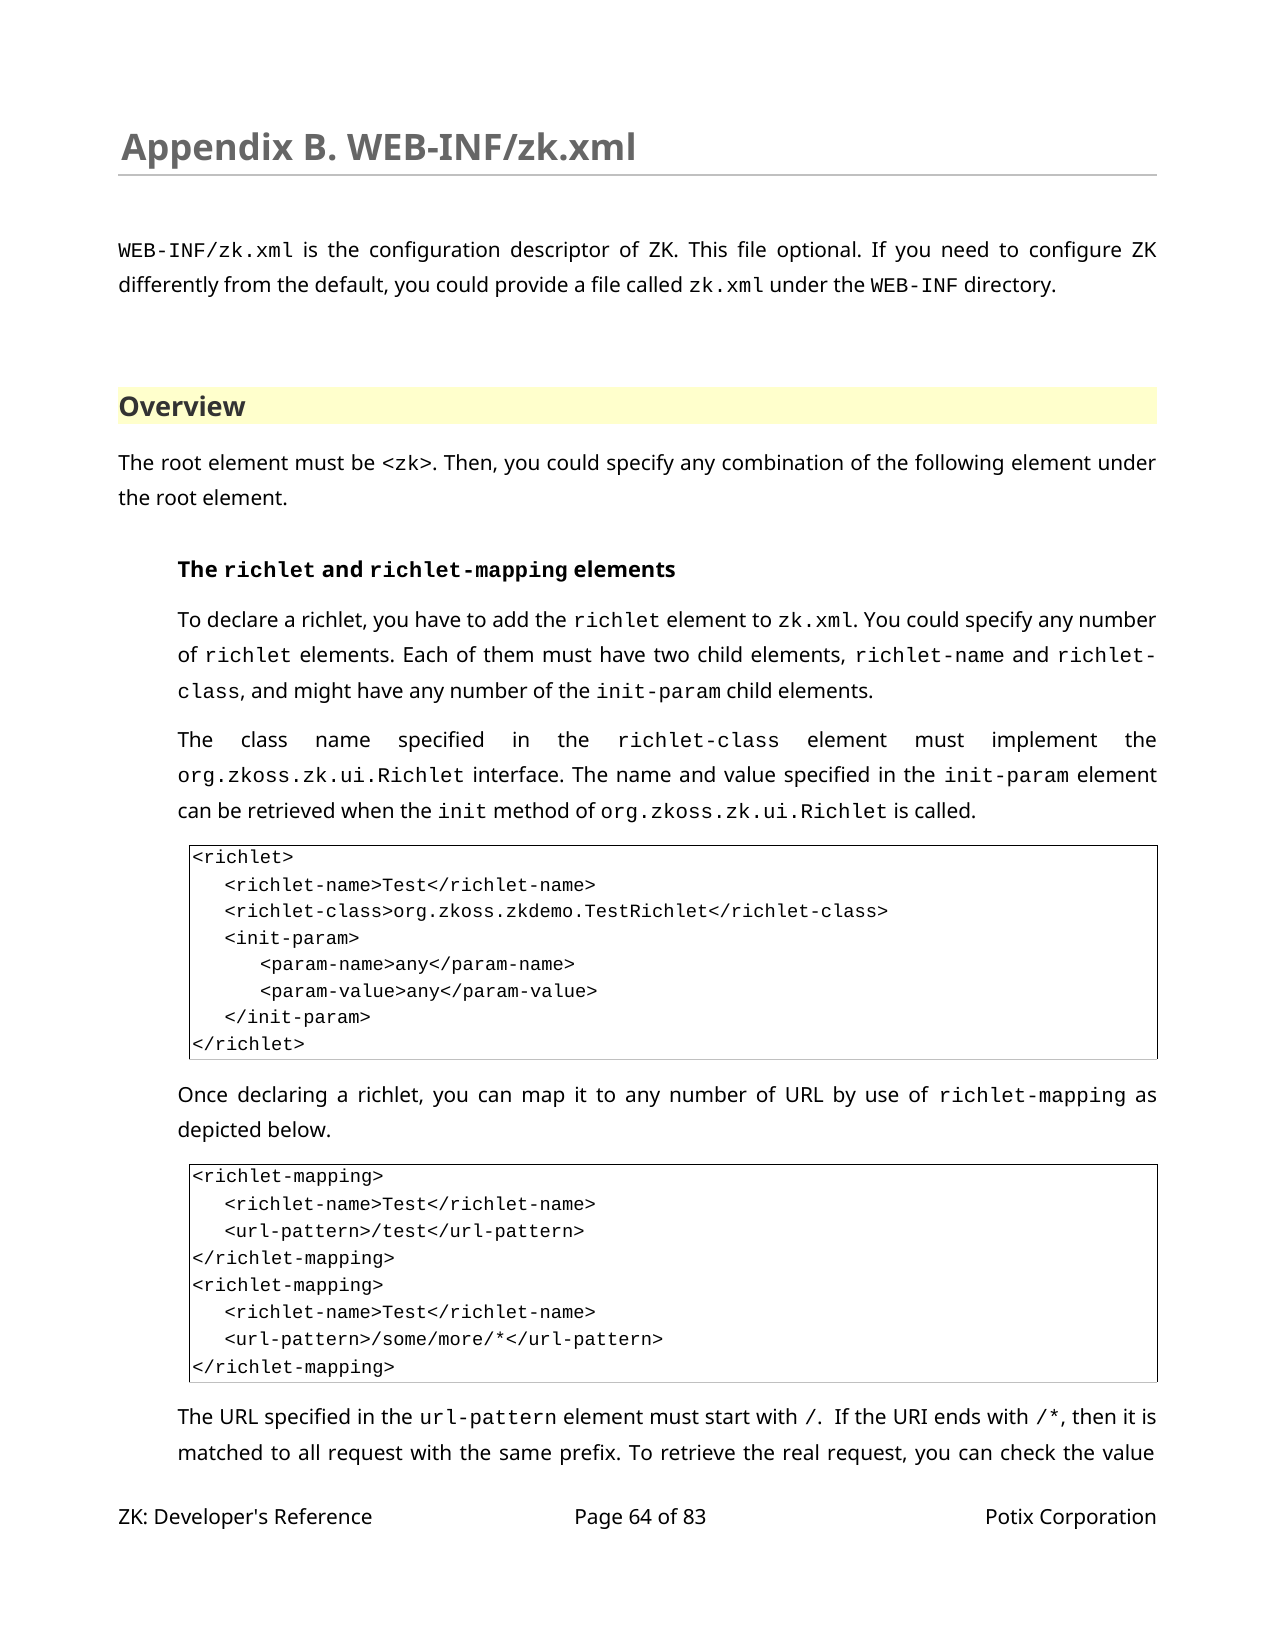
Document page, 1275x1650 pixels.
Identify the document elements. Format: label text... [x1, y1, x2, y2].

text WEB-INF/zk.xml is the configuration descriptor of ZK. This file optional. If you need to configure ZK differently from the default, you could provide a file called zk.xml under the WEB-INF directory. [118, 235, 1157, 299]
text The root element must be <zk>. Then, you could specify any combination of the following element under the root element. [118, 448, 1157, 512]
text </richlet-mapping> [190, 1246, 1157, 1270]
text The URL specified in the url-pattern element must start with /. If the URI ends with /*, then it is matched to all request with the same prefix. To retrieve the real request, you can check the value [177, 1402, 1157, 1466]
subtitle Overview [118, 387, 1157, 424]
text <richlet-name>Test</richlet-name> <richlet-class>org.zkoss.zkdemo.TestRichlet</richlet-class> <init-param> <param-name>any</param-name> <param-value>any</param-value> </init-param> </richlet> [190, 872, 1157, 1059]
text The class name specified in the richlet-class element must implement the org.zkoss.zk.ui.Richlet interface. The name and value specified in the init-param element can be retrieved when the init method of org.zkoss.zk.ui.Richlet is called. [177, 725, 1157, 825]
text <richlet-mapping> [190, 1273, 1157, 1297]
text Once declaring a richlet, you can map it to any number of URL by use of richlet-mapping as depicted below. [177, 1080, 1157, 1143]
subtitle The richlet and richlet-mapping elements [177, 554, 1157, 584]
subtitle Appendix B. WEB-INF/zk.xml [118, 118, 1157, 174]
text <richlet> [190, 846, 1157, 869]
text <url-pattern>/some/more/*</url-pattern> [190, 1327, 1157, 1352]
text <url-pattern>/test</url-pattern> [190, 1218, 1157, 1243]
text </richlet-mapping> [190, 1354, 1157, 1382]
text To declare a richlet, you have to add the richlet element to zk.xml. You could specify any number of richlet elements. Each of them must have two child elements, richlet-name and richlet-class, and might have any number of the init-param child elements. [177, 605, 1157, 704]
text <richlet-name>Test</richlet-name> [190, 1191, 1157, 1216]
text <richlet-name>Test</richlet-name> [190, 1300, 1157, 1324]
text <richlet-mapping> [190, 1165, 1157, 1188]
